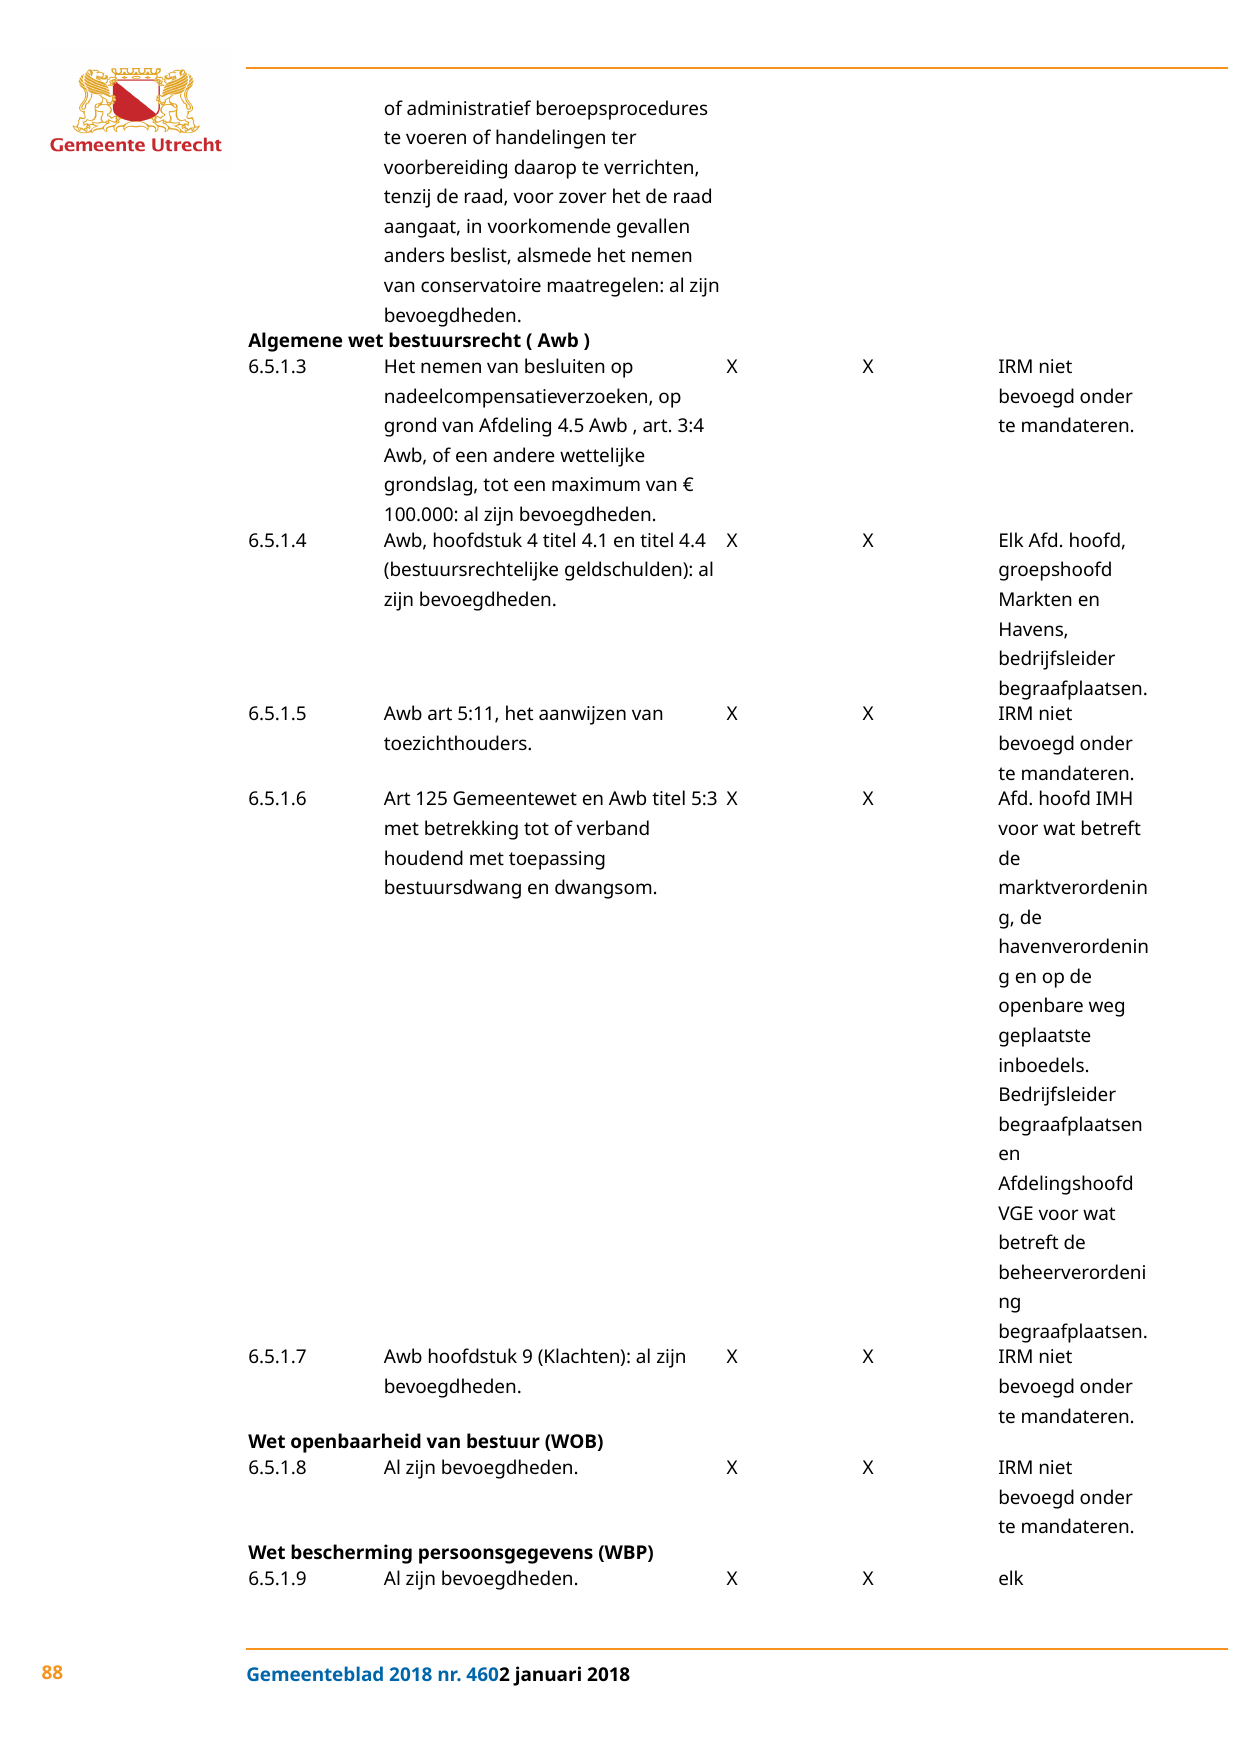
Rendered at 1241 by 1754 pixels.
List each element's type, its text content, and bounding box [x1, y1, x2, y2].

table_cell Algemene wet bestuursrecht ( Awb ) [248, 328, 1152, 353]
table_cell X [862, 527, 998, 701]
table_cell [862, 95, 998, 328]
table_cell X [862, 1344, 998, 1429]
table_cell Wet openbaarheid van bestuur (WOB) [248, 1429, 1152, 1454]
table_cell X [726, 353, 862, 527]
table_cell X [726, 527, 862, 701]
table_cell IRM niet bevoegd onder te mandateren. [998, 1344, 1152, 1429]
table_cell X [862, 353, 998, 527]
table_cell 6.5.1.8 [248, 1454, 384, 1539]
table_cell Al zijn bevoegdheden. [384, 1454, 726, 1539]
table_cell 6.5.1.4 [248, 527, 384, 701]
table_cell Elk Afd. hoofd, groepshoofd Markten en Havens, bedrijfsleider begraafplaatsen. [998, 527, 1152, 701]
table_cell [726, 95, 862, 328]
table_cell Al zijn bevoegdheden. [384, 1565, 726, 1591]
table_cell elk [998, 1565, 1152, 1591]
table_cell 6.5.1.3 [248, 353, 384, 527]
table_cell X [862, 1454, 998, 1539]
table_cell X [726, 701, 862, 786]
table_cell X [862, 786, 998, 1344]
table_cell 6.5.1.6 [248, 786, 384, 1344]
table_cell X [726, 1565, 862, 1591]
table_cell X [726, 786, 862, 1344]
table_cell 6.5.1.9 [248, 1565, 384, 1591]
table_cell 6.5.1.5 [248, 701, 384, 786]
table_cell Awb art 5:11, het aanwijzen van toezichthouders. [384, 701, 726, 786]
table_cell of administratief beroepsprocedures te voeren of handelingen ter voorbereiding daarop te verrichten, tenzij de raad, voor zover het de raad aangaat, in voorkomende gevallen anders beslist, alsmede het nemen van conservatoire maatregelen: al zijn bevoegdheden. [384, 95, 726, 328]
table_cell 6.5.1.7 [248, 1344, 384, 1429]
table_cell X [862, 1565, 998, 1591]
table_cell X [726, 1454, 862, 1539]
table_cell Wet bescherming persoonsgegevens (WBP) [248, 1539, 1152, 1565]
table_cell IRM niet bevoegd onder te mandateren. [998, 1454, 1152, 1539]
table_cell Awb, hoofdstuk 4 titel 4.1 en titel 4.4 (bestuursrechtelijke geldschulden): al zijn bevoegdheden. [384, 527, 726, 701]
table_cell [998, 95, 1152, 328]
table_cell Afd. hoofd IMH voor wat betreft de marktverordening, de havenverordening en op de openbare weg geplaatste inboedels. Bedrijfsleider begraafplaatsen en Afdelingshoofd VGE voor wat betreft de beheerverordening begraafplaatsen. [998, 786, 1152, 1344]
table_cell IRM niet bevoegd onder te mandateren. [998, 353, 1152, 527]
table_cell [248, 95, 384, 328]
table_cell X [726, 1344, 862, 1429]
table_cell IRM niet bevoegd onder te mandateren. [998, 701, 1152, 786]
table_cell Awb hoofdstuk 9 (Klachten): al zijn bevoegdheden. [384, 1344, 726, 1429]
table_cell X [862, 701, 998, 786]
picture [41, 47, 231, 172]
table_cell Het nemen van besluiten op nadeelcompensatieverzoeken, op grond van Afdeling 4.5 Awb , art. 3:4 Awb, of een andere wettelijke grondslag, tot een maximum van € 100.000: al zijn bevoegdheden. [384, 353, 726, 527]
table_cell Art 125 Gemeentewet en Awb titel 5:3 met betrekking tot of verband houdend met toepassing bestuursdwang en dwangsom. [384, 786, 726, 1344]
